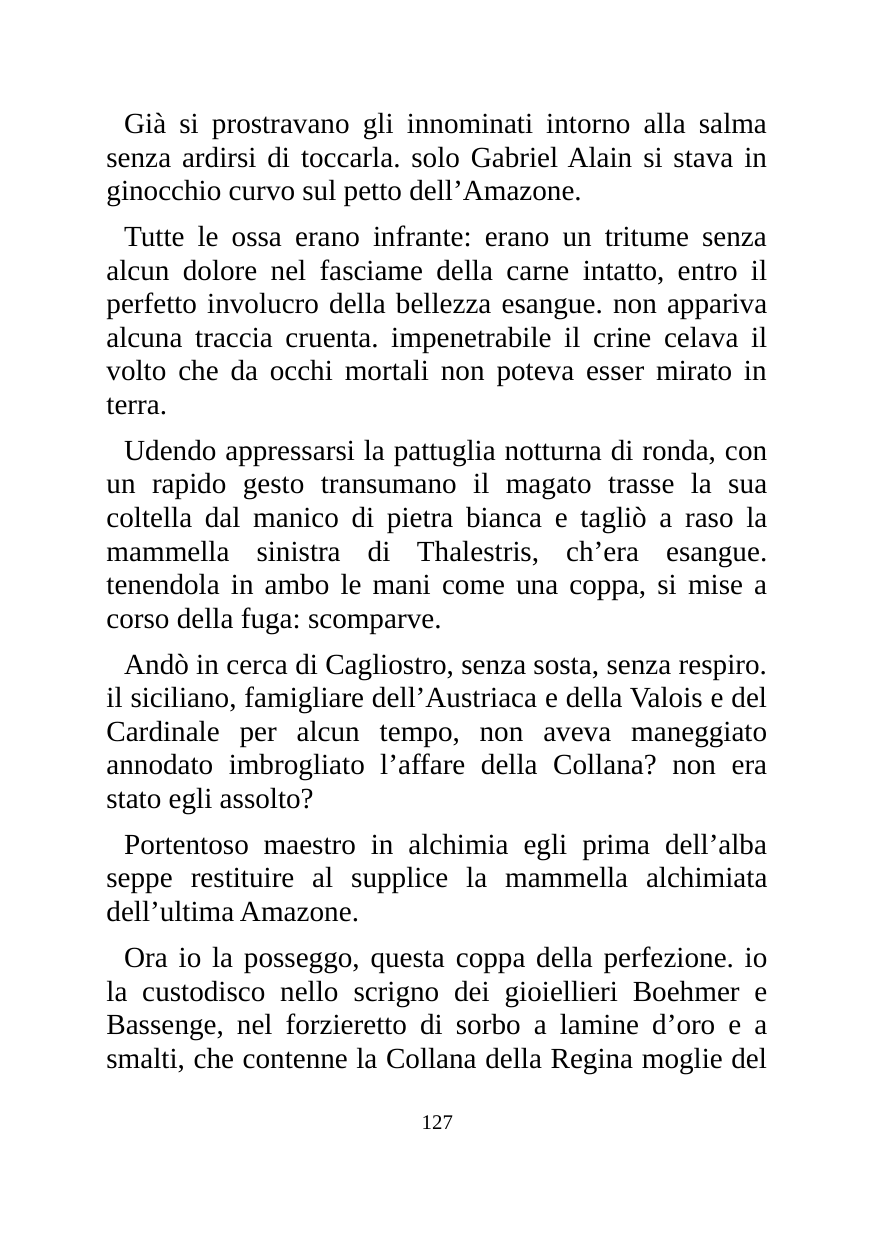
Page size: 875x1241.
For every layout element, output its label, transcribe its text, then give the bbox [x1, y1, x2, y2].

text Andò in cerca di Cagliostro, senza sosta, senza respiro. il siciliano, famigliare dell’Austriaca e della Valois e del Cardinale per alcun tempo, non aveva maneggiato annodato imbrogliato l’affare della Collana? non era stato egli assolto? [106, 647, 768, 814]
text Udendo appressarsi la pattuglia notturna di ronda, con un rapido gesto transumano il magato trasse la sua coltella dal manico di pietra bianca e tagliò a raso la mammella sinistra di Thalestris, ch’era esangue. tenendola in ambo le mani come una coppa, si mise a corso della fuga: scomparve. [106, 433, 768, 634]
text Già si prostravano gli innominati intorno alla salma senza ardirsi di toccarla. solo Gabriel Alain si stava in ginocchio curvo sul petto dell’Amazone. [106, 106, 768, 207]
text Tutte le ossa erano infrante: erano un tritume senza alcun dolore nel fasciame della carne intatto, entro il perfetto involucro della bellezza esangue. non appariva alcuna traccia cruenta. impenetrabile il crine celava il volto che da occhi mortali non poteva esser mirato in terra. [106, 219, 768, 421]
text Ora io la posseggo, questa coppa della perfezione. io la custodisco nello scrigno dei gioiellieri Boehmer e Bassenge, nel forzieretto di sorbo a lamine d’oro e a smalti, che contenne la Collana della Regina moglie del [106, 940, 768, 1074]
text Portentoso maestro in alchimia egli prima dell’alba seppe restituire al supplice la mammella alchimiata dell’ultima Amazone. [106, 827, 768, 928]
